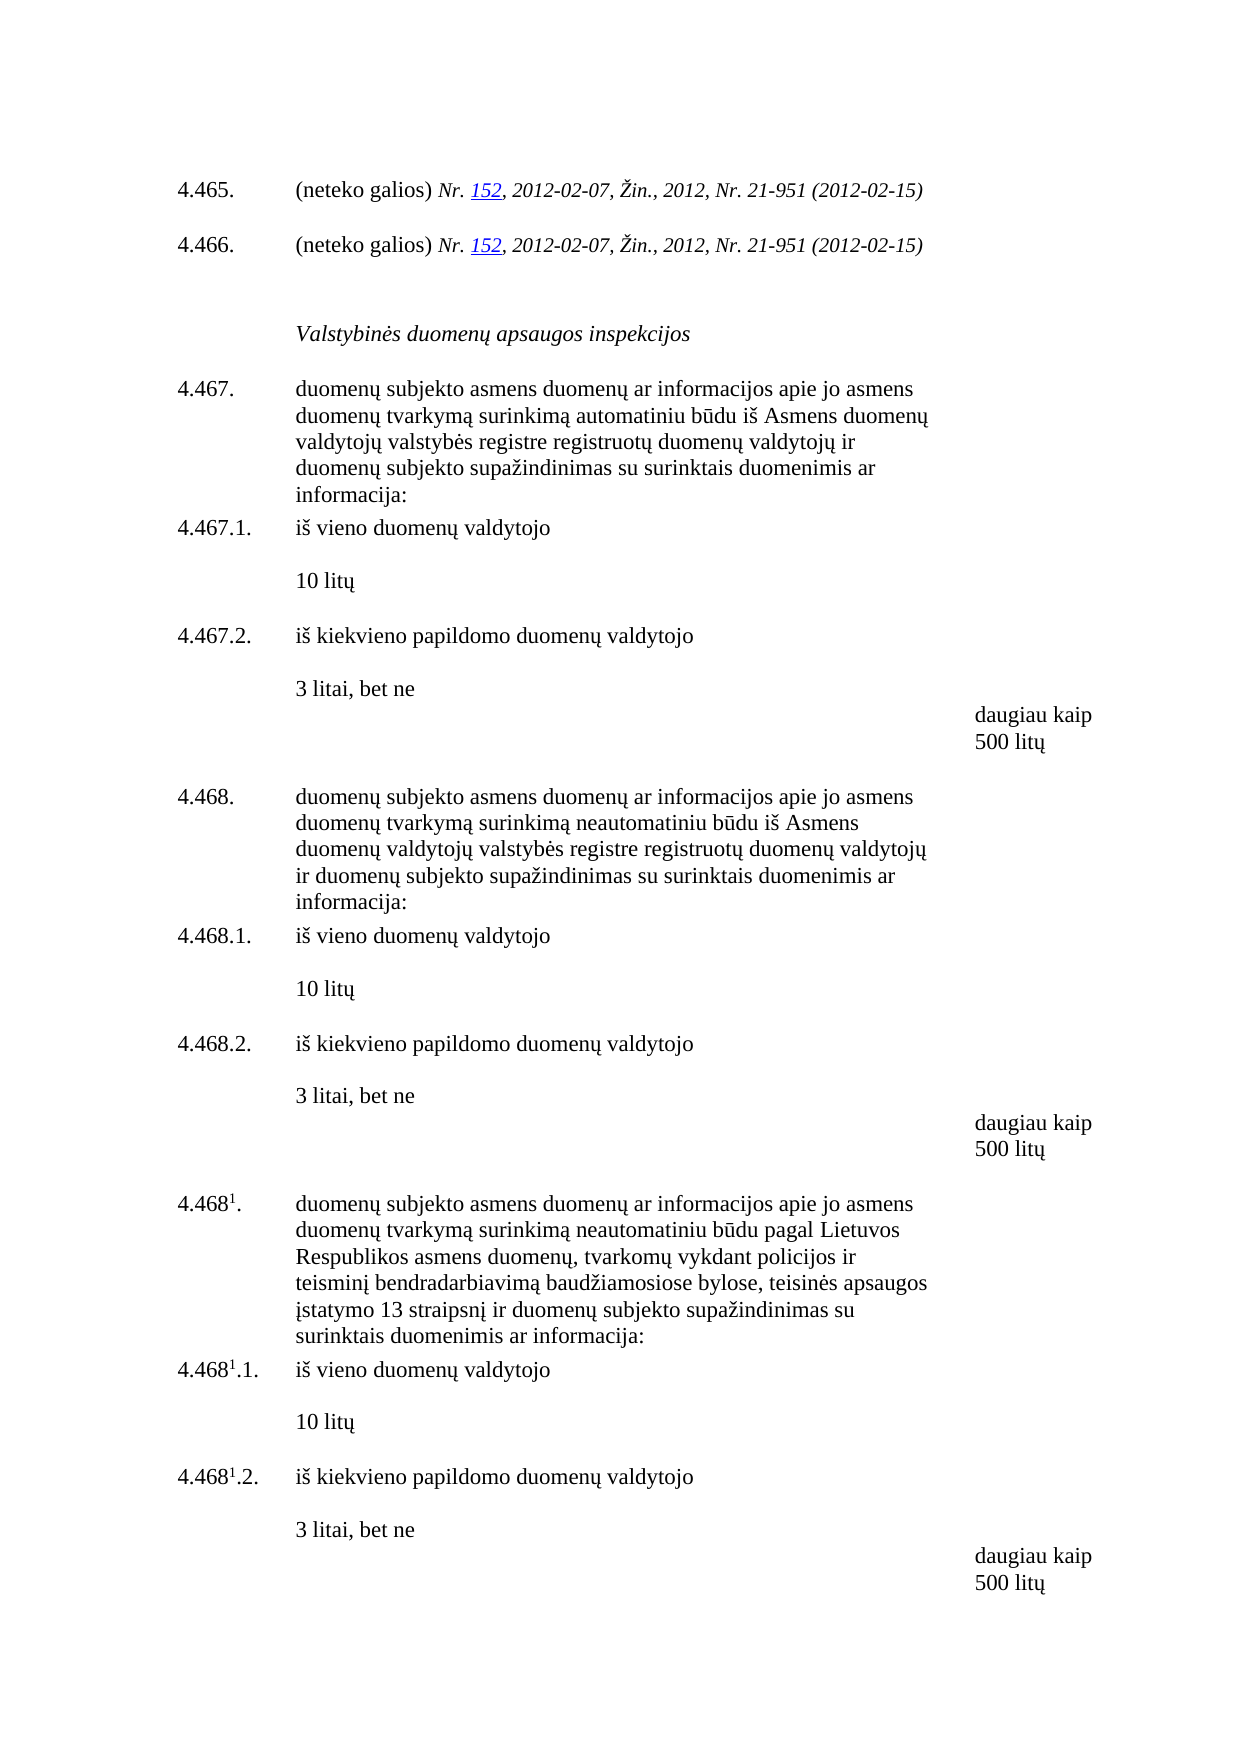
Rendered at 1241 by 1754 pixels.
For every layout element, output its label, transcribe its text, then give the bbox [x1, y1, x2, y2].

text valdytojų valstybės registre registruotų duomenų valdytojų ir [177, 428, 930, 454]
text 4.468. duomenų subjekto asmens duomenų ar informacijos apie jo asmens [177, 783, 930, 809]
text 4.467. duomenų subjekto asmens duomenų ar informacijos apie jo asmens [177, 375, 930, 402]
text informacija: [177, 481, 930, 507]
text duomenų valdytojų valstybės registre registruotų duomenų valdytojų [177, 836, 930, 862]
text 4.468.2. iš kiekvieno papildomo duomenų valdytojo 3 litai, bet ne [177, 1030, 930, 1109]
text daugiau kaip 500 litų [974, 1109, 1122, 1161]
text įstatymo 13 straipsnį ir duomenų subjekto supažindinimas su [177, 1296, 930, 1322]
text daugiau kaip 500 litų [974, 701, 1122, 754]
text 4.4681.1. iš vieno duomenų valdytojo 10 litų [177, 1356, 930, 1435]
text 4.466. (neteko galios) Nr. 152, 2012-02-07, Žin., 2012, Nr. 21-951 (2012-02-15) [177, 232, 1122, 258]
text 4.4681.2. iš kiekvieno papildomo duomenų valdytojo 3 litai, bet ne [177, 1463, 930, 1542]
text daugiau kaip 500 litų [974, 1542, 1122, 1595]
text teisminį bendradarbiavimą baudžiamosiose bylose, teisinės apsaugos [177, 1269, 930, 1296]
text 4.465. (neteko galios) Nr. 152, 2012-02-07, Žin., 2012, Nr. 21-951 (2012-02-15) [177, 176, 1122, 203]
text duomenų tvarkymą surinkimą neautomatiniu būdu iš Asmens [177, 809, 930, 836]
text duomenų tvarkymą surinkimą automatiniu būdu iš Asmens duomenų [177, 402, 930, 428]
text informacija: [177, 888, 930, 914]
text duomenų subjekto supažindinimas su surinktais duomenimis ar [177, 454, 930, 481]
text duomenų tvarkymą surinkimą neautomatiniu būdu pagal Lietuvos [177, 1217, 930, 1243]
text 4.467.2. iš kiekvieno papildomo duomenų valdytojo 3 litai, bet ne [177, 622, 930, 701]
text 4.468.1. iš vieno duomenų valdytojo 10 litų [177, 922, 930, 1001]
text Respublikos asmens duomenų, tvarkomų vykdant policijos ir [177, 1243, 930, 1269]
text ir duomenų subjekto supažindinimas su surinktais duomenimis ar [177, 862, 930, 888]
text 4.4681. duomenų subjekto asmens duomenų ar informacijos apie jo asmens [177, 1190, 930, 1217]
text Valstybinės duomenų apsaugos inspekcijos [295, 320, 916, 347]
text 4.467.1. iš vieno duomenų valdytojo 10 litų [177, 514, 930, 593]
text surinktais duomenimis ar informacija: [177, 1322, 930, 1348]
